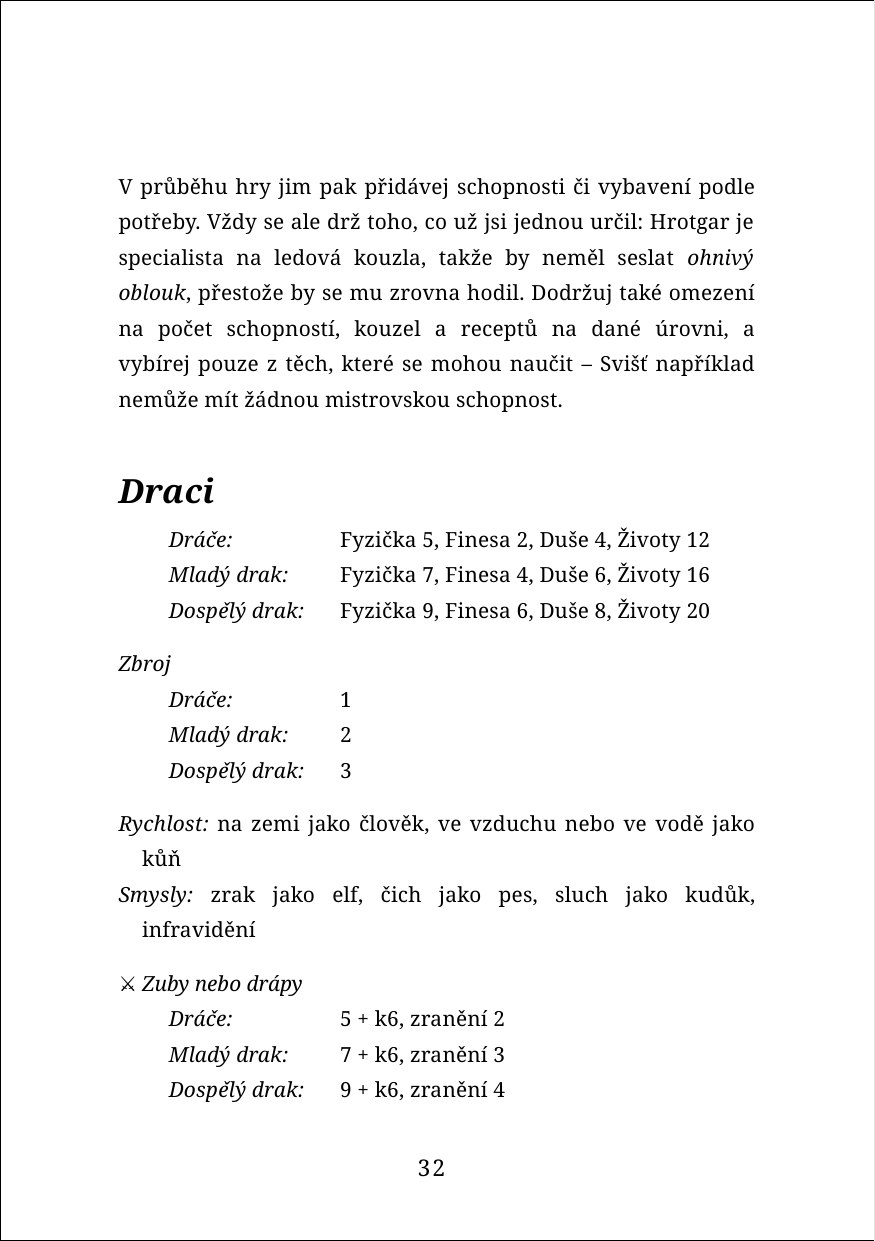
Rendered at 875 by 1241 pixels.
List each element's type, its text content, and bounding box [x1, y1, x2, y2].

text Dospělý drak: 3 [168, 756, 756, 784]
text Dráče: 5 + k6, zranění 2 [168, 1004, 756, 1033]
text Dráče: 1 [168, 685, 756, 713]
text Rychlost: na zemi jako člověk, ve vzduchu nebo ve vodě jako kůň [118, 809, 756, 873]
text Dospělý drak: Fyzička 9, Finesa 6, Duše 8, Životy 20 [168, 596, 756, 624]
text V průběhu hry jim pak přidávej schopnosti či vybavení podle potřeby. Vždy se ale drž toho, co už jsi jednou určil: Hrotgar je specialista na ledová kouzla, takže by neměl seslat ohnivý oblouk, přestože by se mu zrovna hodil. Dodržuj také omezení na počet schopností, kouzel a receptů na dané úrovni, a vybírej pouze z těch, které se mohou naučit – Svišť například nemůže mít žádnou mistrovskou schopnost. [118, 172, 756, 413]
text Dráče: Fyzička 5, Finesa 2, Duše 4, Životy 12 [168, 525, 756, 553]
text Mladý drak: 2 [168, 720, 756, 749]
text Mladý drak: 7 + k6, zranění 3 [168, 1040, 756, 1068]
text Zbroj [118, 649, 756, 678]
text Smysly: zrak jako elf, čich jako pes, sluch jako kudůk, infravidění [118, 880, 756, 944]
text Dospělý drak: 9 + k6, zranění 4 [168, 1075, 756, 1104]
text Mladý drak: Fyzička 7, Finesa 4, Duše 6, Životy 16 [168, 560, 756, 589]
text ⚔ Zuby nebo drápy [118, 969, 756, 997]
subtitle Draci [118, 468, 756, 513]
